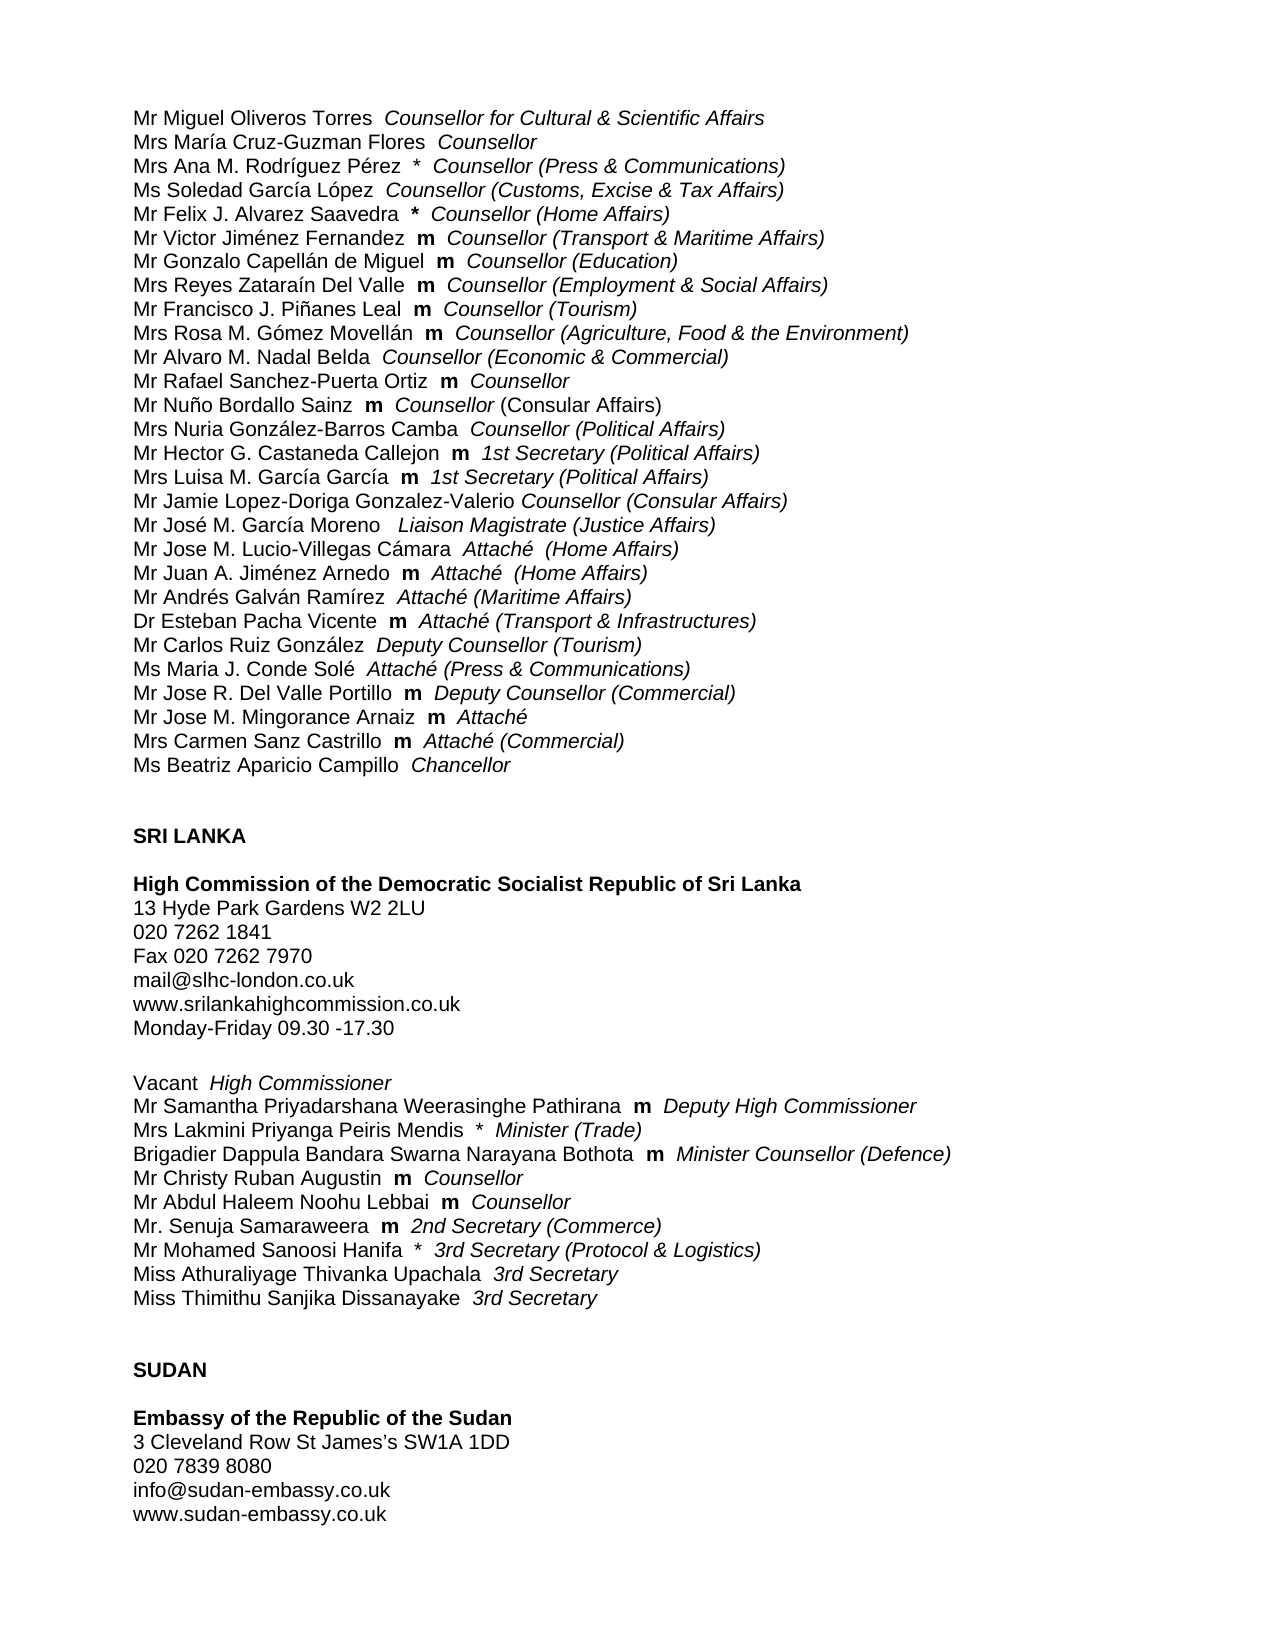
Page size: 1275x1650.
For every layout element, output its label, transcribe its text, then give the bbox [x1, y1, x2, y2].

text Mrs Carmen Sanz Castrillo m Attaché (Commercial) [133, 728, 1181, 752]
text Mr Christy Ruban Augustin m Counsellor [133, 1166, 1181, 1190]
text Mr Jamie Lopez-Doriga Gonzalez-Valerio Counsellor (Consular Affairs) [133, 489, 1181, 513]
text Mr Victor Jiménez Fernandez m Counsellor (Transport & Maritime Affairs) [133, 225, 1181, 249]
text Mr Hector G. Castaneda Callejon m 1st Secretary (Political Affairs) [133, 441, 1181, 465]
text Brigadier Dappula Bandara Swarna Narayana Bothota m Minister Counsellor (Defence) [133, 1142, 1181, 1166]
text High Commission of the Democratic Socialist Republic of Sri Lanka [133, 872, 1181, 896]
text Mr Jose R. Del Valle Portillo m Deputy Counsellor (Commercial) [133, 681, 1181, 704]
text www.sudan-embassy.co.uk [133, 1502, 1181, 1526]
subtitle SUDAN [133, 1358, 1181, 1382]
text Miss Athuraliyage Thivanka Upachala 3rd Secretary [133, 1262, 1181, 1286]
text Vacant High Commissioner [133, 1070, 1181, 1094]
text Mrs Reyes Zataraín Del Valle m Counsellor (Employment & Social Affairs) [133, 273, 1181, 297]
text Mrs Lakmini Priyanga Peiris Mendis * Minister (Trade) [133, 1118, 1181, 1142]
text Mrs Rosa M. Gómez Movellán m Counsellor (Agriculture, Food & the Environment) [133, 321, 1181, 345]
text Mr Alvaro M. Nadal Belda Counsellor (Economic & Commercial) [133, 345, 1181, 369]
text Mrs Nuria González-Barros Camba Counsellor (Political Affairs) [133, 417, 1181, 441]
text Ms Maria J. Conde Solé Attaché (Press & Communications) [133, 657, 1181, 681]
text Embassy of the Republic of the Sudan [133, 1406, 1181, 1430]
text Ms Beatriz Aparicio Campillo Chancellor [133, 752, 1181, 776]
subtitle SRI LANKA [133, 824, 1181, 848]
text Dr Esteban Pacha Vicente m Attaché (Transport & Infrastructures) [133, 609, 1181, 633]
text 13 Hyde Park Gardens W2 2LU 020 7262 1841 Fax 020 7262 7970 mail@slhc-london.co.uk www.srilankahighcommission.co.uk Monday-Friday 09.30 -17.30 [133, 896, 1181, 1070]
text Mrs Ana M. Rodríguez Pérez * Counsellor (Press & Communications) [133, 153, 1181, 177]
text Mr José M. García Moreno Liaison Magistrate (Justice Affairs) [133, 513, 1181, 537]
text Mr Felix J. Alvarez Saavedra * Counsellor (Home Affairs) [133, 201, 1181, 225]
text Mr Gonzalo Capellán de Miguel m Counsellor (Education) [133, 249, 1181, 273]
text Mr Nuño Bordallo Sainz m Counsellor (Consular Affairs) [133, 393, 1181, 417]
text Mr Francisco J. Piñanes Leal m Counsellor (Tourism) [133, 297, 1181, 321]
text Mr Abdul Haleem Noohu Lebbai m Counsellor Mr. Senuja Samaraweera m 2nd Secretary (Commerce) Mr Mohamed Sanoosi Hanifa * 3rd Secretary (Protocol & Logistics) [133, 1190, 1181, 1262]
text Mr Carlos Ruiz González Deputy Counsellor (Tourism) [133, 633, 1181, 657]
text Miss Thimithu Sanjika Dissanayake 3rd Secretary [133, 1286, 1181, 1310]
text Mr Jose M. Lucio-Villegas Cámara Attaché (Home Affairs) [133, 537, 1181, 561]
text 020 7839 8080 [133, 1454, 1181, 1478]
text Mrs Luisa M. García García m 1st Secretary (Political Affairs) [133, 465, 1181, 489]
text Mr Andrés Galván Ramírez Attaché (Maritime Affairs) [133, 585, 1181, 609]
text Ms Soledad García López Counsellor (Customs, Excise & Tax Affairs) [133, 177, 1181, 201]
text Mr Miguel Oliveros Torres Counsellor for Cultural & Scientific Affairs [133, 106, 1181, 129]
text Mrs María Cruz-Guzman Flores Counsellor [133, 129, 1181, 153]
text 3 Cleveland Row St James’s SW1A 1DD [133, 1430, 1181, 1454]
text Mr Juan A. Jiménez Arnedo m Attaché (Home Affairs) [133, 561, 1181, 585]
text Mr Rafael Sanchez-Puerta Ortiz m Counsellor [133, 369, 1181, 393]
text Mr Jose M. Mingorance Arnaiz m Attaché [133, 704, 1181, 728]
text Mr Samantha Priyadarshana Weerasinghe Pathirana m Deputy High Commissioner [133, 1094, 1181, 1118]
text info@sudan-embassy.co.uk [133, 1478, 1181, 1502]
